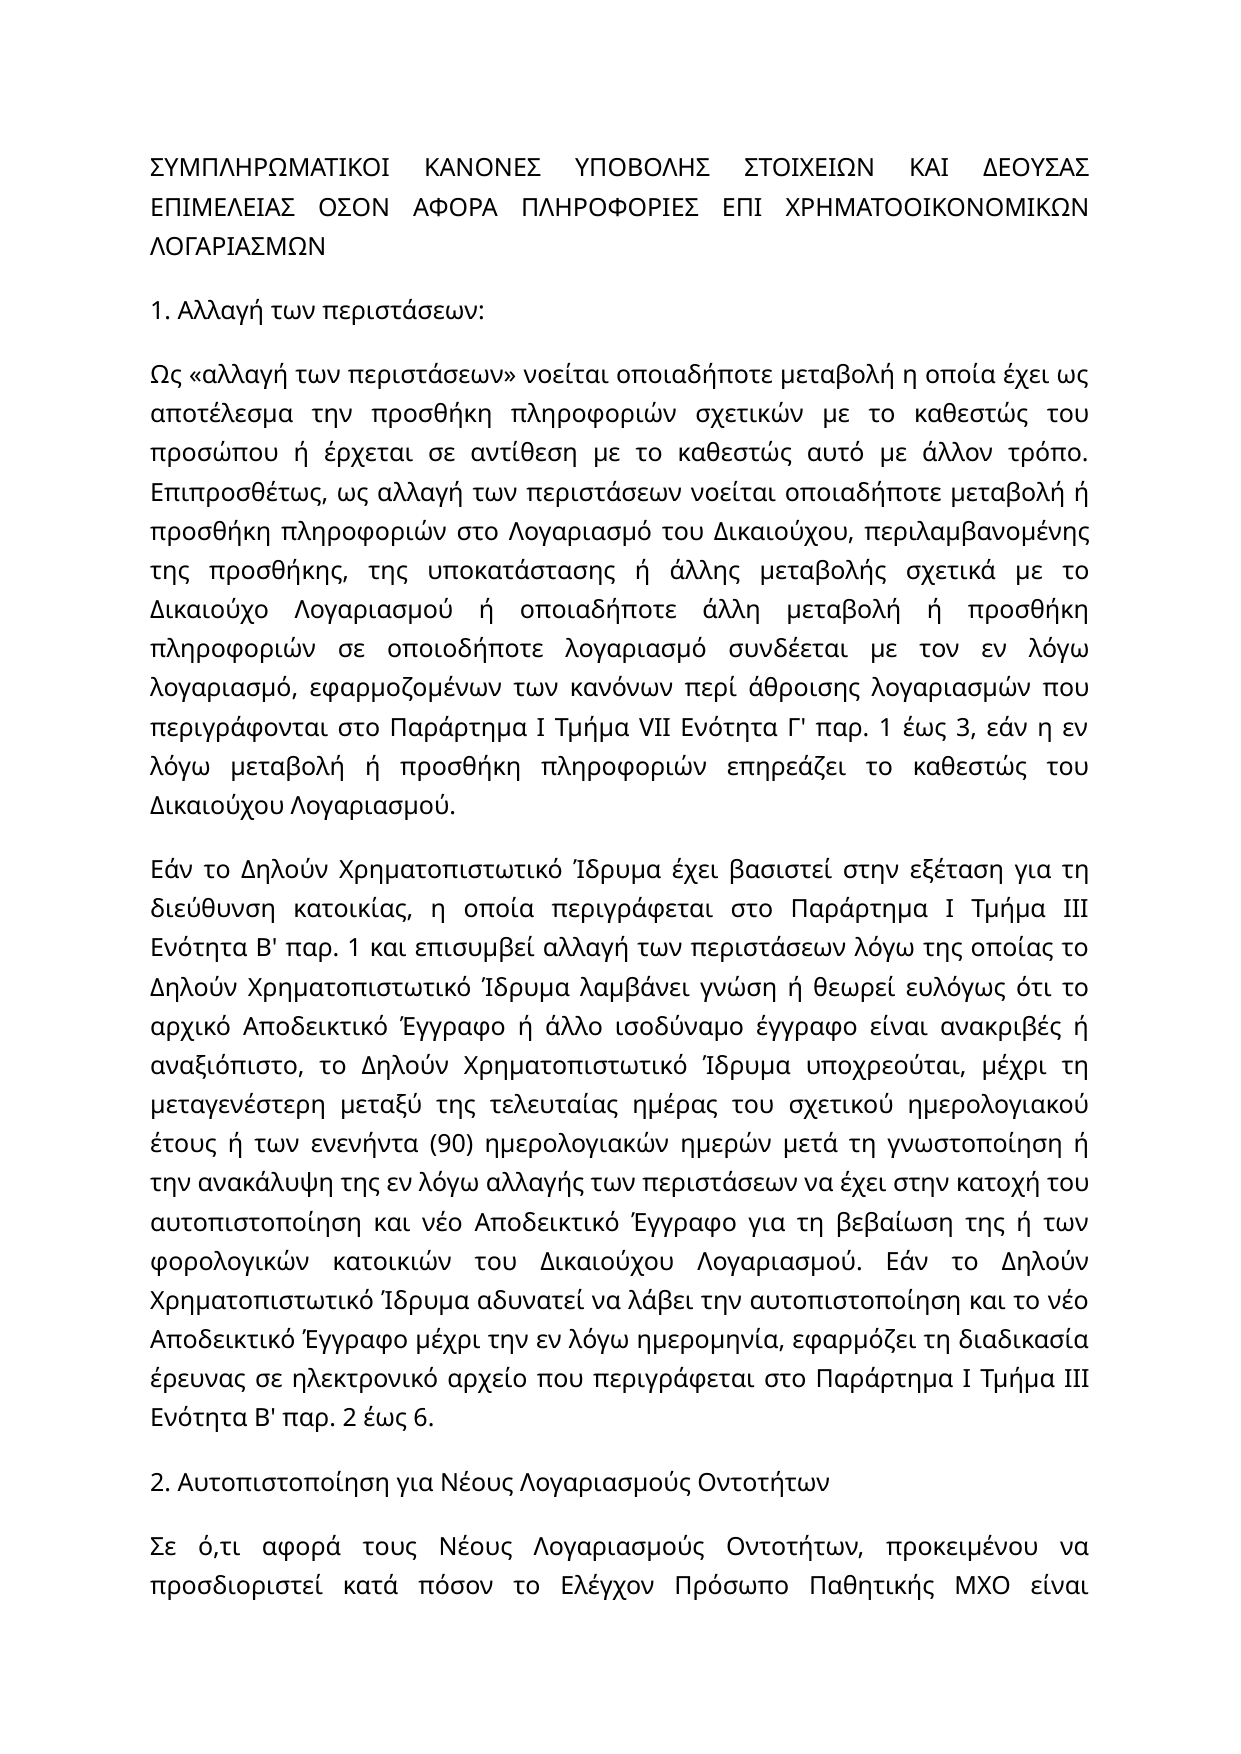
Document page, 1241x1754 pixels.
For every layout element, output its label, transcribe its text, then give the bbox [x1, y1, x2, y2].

text Εάν το Δηλούν Χρηματοπιστωτικό Ίδρυμα έχει βασιστεί στην εξέταση για τη διεύθυνση κατοικίας, η οποία περιγράφεται στο Παράρτημα I Τμήμα III Ενότητα Β' παρ. 1 και επισυμβεί αλλαγή των περιστάσεων λόγω της οποίας το Δηλούν Χρηματοπιστωτικό Ίδρυμα λαμβάνει γνώση ή θεωρεί ευλόγως ότι το αρχικό Αποδεικτικό Έγγραφο ή άλλο ισοδύναμο έγγραφο είναι ανακριβές ή αναξιόπιστο, το Δηλούν Χρηματοπιστωτικό Ίδρυμα υποχρεούται, μέχρι τη μεταγενέστερη μεταξύ της τελευταίας ημέρας του σχετικού ημερολογιακού έτους ή των ενενήντα (90) ημερολογιακών ημερών μετά τη γνωστοποίηση ή την ανακάλυψη της εν λόγω αλλαγής των περιστάσεων να έχει στην κατοχή του αυτοπιστοποίηση και νέο Αποδεικτικό Έγγραφο για τη βεβαίωση της ή των φορολογικών κατοικιών του Δικαιούχου Λογαριασμού. Εάν το Δηλούν Χρηματοπιστωτικό Ίδρυμα αδυνατεί να λάβει την αυτοπιστοποίηση και το νέο Αποδεικτικό Έγγραφο μέχρι την εν λόγω ημερομηνία, εφαρμόζει τη διαδικασία έρευνας σε ηλεκτρονικό αρχείο που περιγράφεται στο Παράρτημα I Τμήμα III Ενότητα Β' παρ. 2 έως 6. [150, 852, 1090, 1434]
text 2. Αυτοπιστοποίηση για Νέους Λογαριασμούς Οντοτήτων [150, 1464, 1090, 1498]
text Σε ό,τι αφορά τους Νέους Λογαριασμούς Οντοτήτων, προκειμένου να προσδιοριστεί κατά πόσον το Ελέγχον Πρόσωπο Παθητικής ΜΧΟ είναι [150, 1528, 1090, 1602]
text 1. Αλλαγή των περιστάσεων: [150, 292, 1090, 327]
text ΣΥΜΠΛΗΡΩΜΑΤΙΚΟΙ ΚΑΝΟΝΕΣ ΥΠΟΒΟΛΗΣ ΣΤΟΙΧΕΙΩΝ ΚΑΙ ΔΕΟΥΣΑΣ ΕΠΙΜΕΛΕΙΑΣ ΟΣΟΝ ΑΦΟΡΑ ΠΛΗΡΟΦΟΡΙΕΣ ΕΠΙ ΧΡΗΜΑΤΟΟΙΚΟΝΟΜΙΚΩΝ ΛΟΓΑΡΙΑΣΜΩΝ [150, 150, 1090, 262]
text Ως «αλλαγή των περιστάσεων» νοείται οποιαδήποτε μεταβολή η οποία έχει ως αποτέλεσμα την προσθήκη πληροφοριών σχετικών με το καθεστώς του προσώπου ή έρχεται σε αντίθεση με το καθεστώς αυτό με άλλον τρόπο. Επιπροσθέτως, ως αλλαγή των περιστάσεων νοείται οποιαδήποτε μεταβολή ή προσθήκη πληροφοριών στο Λογαριασμό του Δικαιούχου, περιλαμβανομένης της προσθήκης, της υποκατάστασης ή άλλης μεταβολής σχετικά με το Δικαιούχο Λογαριασμού ή οποιαδήποτε άλλη μεταβολή ή προσθήκη πληροφοριών σε οποιοδήποτε λογαριασμό συνδέεται με τον εν λόγω λογαριασμό, εφαρμοζομένων των κανόνων περί άθροισης λογαριασμών που περιγράφονται στο Παράρτημα I Τμήμα VII Ενότητα Γ' παρ. 1 έως 3, εάν η εν λόγω μεταβολή ή προσθήκη πληροφοριών επηρεάζει το καθεστώς του Δικαιούχου Λογαριασμού. [150, 357, 1090, 822]
